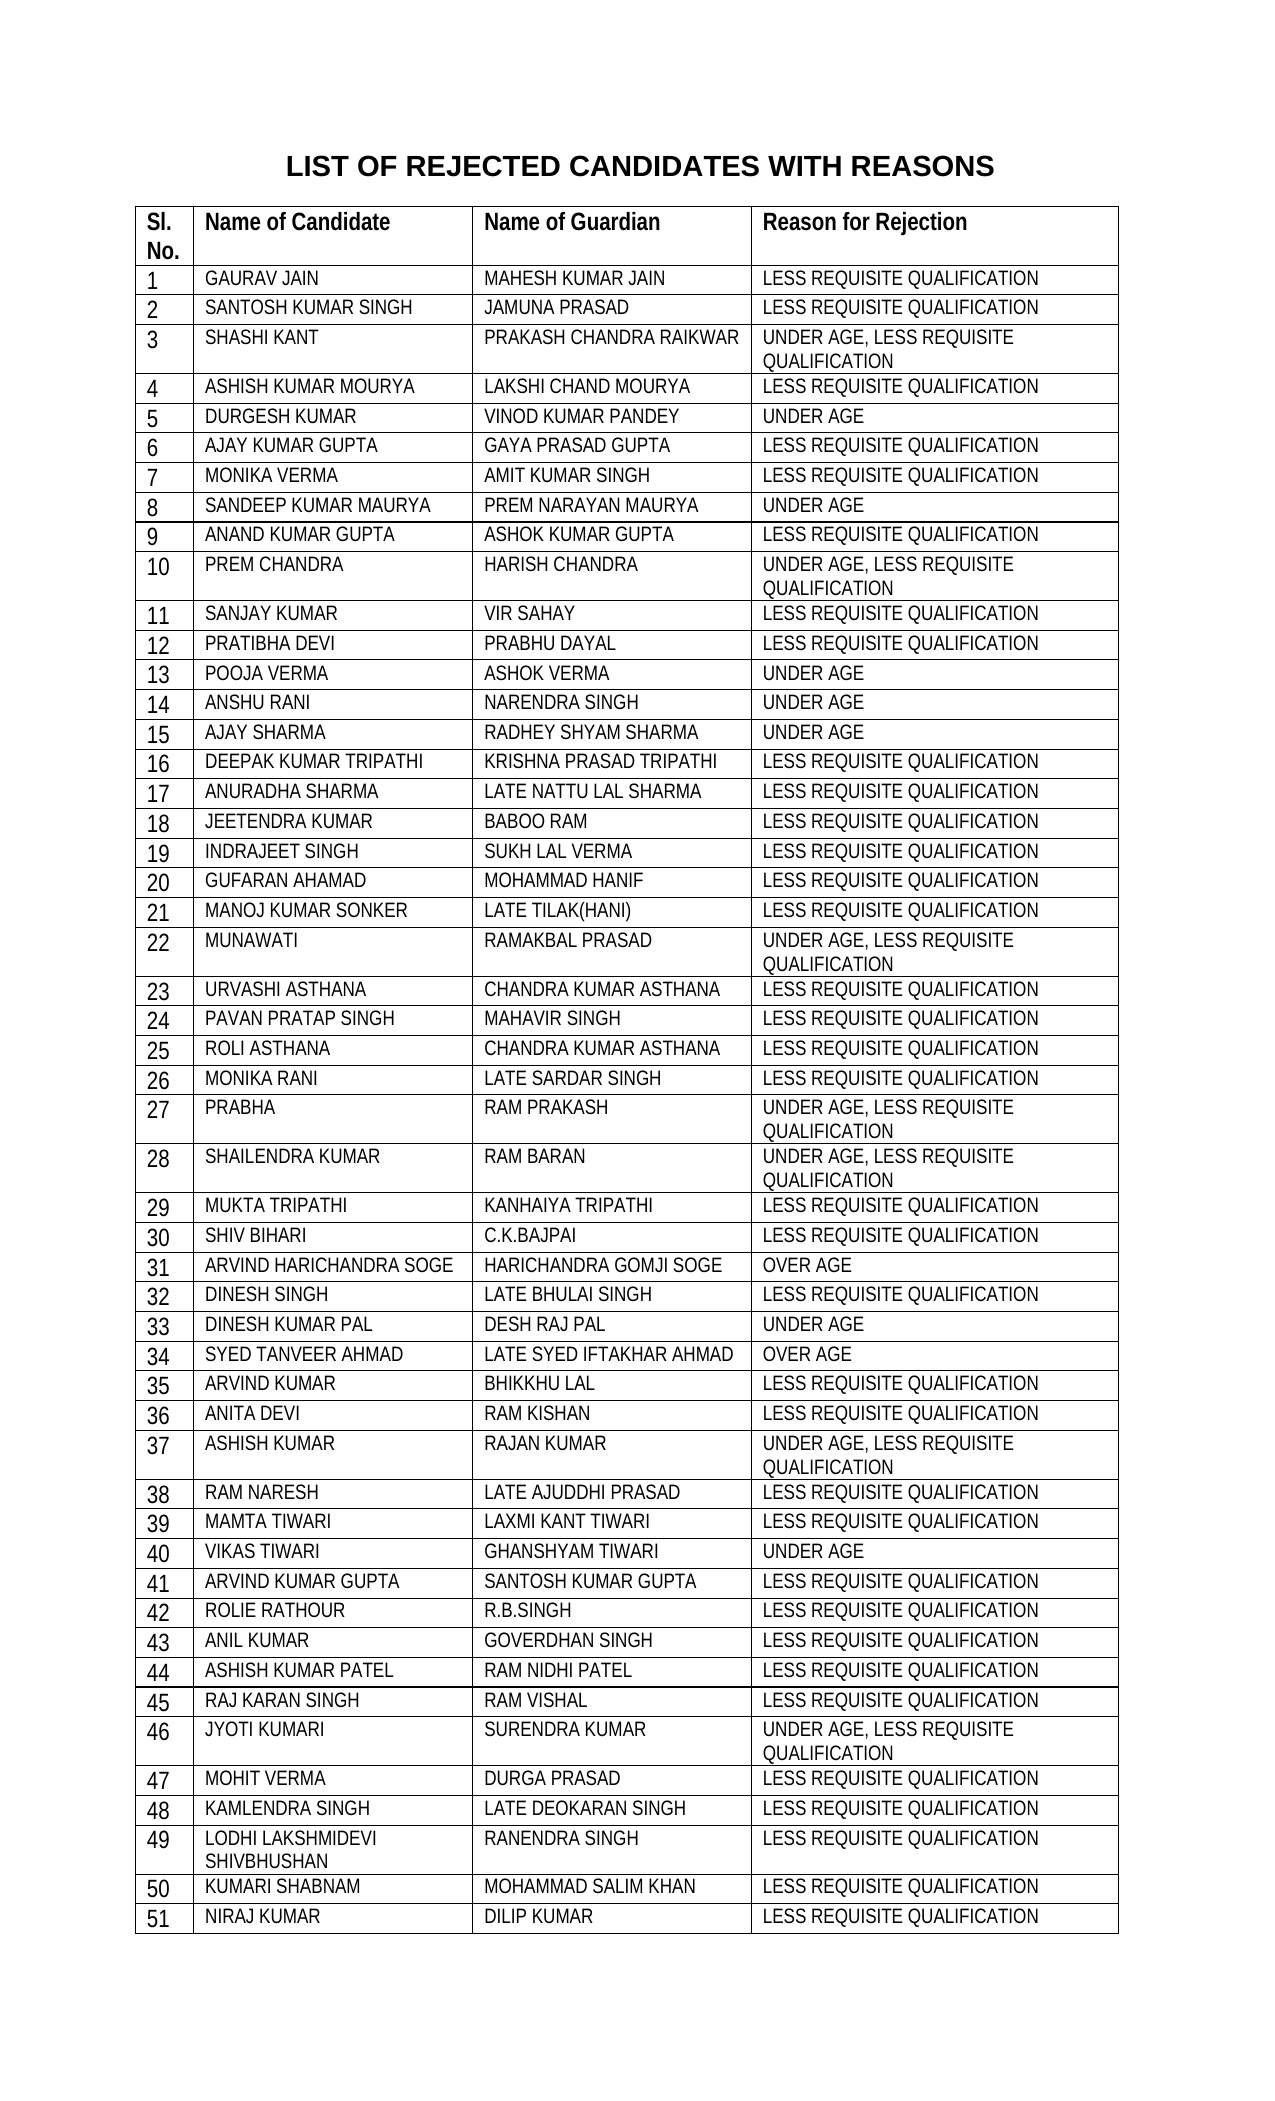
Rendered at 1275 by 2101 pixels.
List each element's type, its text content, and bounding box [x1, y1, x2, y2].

table_cell UNDER AGE, LESS REQUISITE QUALIFICATION [752, 1717, 1118, 1765]
table_cell KRISHNA PRASAD TRIPATHI [473, 750, 751, 778]
table_cell ARVIND KUMAR [194, 1371, 472, 1400]
table_cell 14 [136, 690, 193, 719]
table_cell LESS REQUISITE QUALIFICATION [752, 601, 1118, 630]
table_cell SANTOSH KUMAR GUPTA [473, 1569, 751, 1597]
table_cell INDRAJEET SINGH [194, 839, 472, 867]
table_cell UNDER AGE [752, 660, 1118, 689]
table_cell GOVERDHAN SINGH [473, 1628, 751, 1657]
table_cell 4 [136, 374, 193, 403]
table_cell 13 [136, 660, 193, 689]
table_cell 33 [136, 1312, 193, 1341]
table_cell MONIKA RANI [194, 1066, 472, 1094]
table_cell SURENDRA KUMAR [473, 1717, 751, 1765]
table_cell LESS REQUISITE QUALIFICATION [752, 1223, 1118, 1252]
table_cell RANENDRA SINGH [473, 1826, 751, 1873]
table_cell 24 [136, 1006, 193, 1035]
table_cell SHASHI KANT [194, 325, 472, 373]
table_cell LATE TILAK(HANI) [473, 898, 751, 927]
table_cell UNDER AGE [752, 690, 1118, 719]
table_cell 31 [136, 1253, 193, 1281]
table_cell 12 [136, 631, 193, 659]
table_cell 45 [136, 1688, 193, 1716]
table_cell LESS REQUISITE QUALIFICATION [752, 1371, 1118, 1400]
table_cell PRABHA [194, 1095, 472, 1143]
table_cell 22 [136, 928, 193, 976]
table_cell ANITA DEVI [194, 1401, 472, 1430]
table_cell LESS REQUISITE QUALIFICATION [752, 631, 1118, 659]
table_cell AMIT KUMAR SINGH [473, 463, 751, 492]
table_cell UNDER AGE [752, 493, 1118, 521]
table_cell LATE NATTU LAL SHARMA [473, 779, 751, 808]
table_cell LESS REQUISITE QUALIFICATION [752, 1401, 1118, 1430]
table_cell C.K.BAJPAI [473, 1223, 751, 1252]
table_cell 47 [136, 1766, 193, 1795]
table_cell LESS REQUISITE QUALIFICATION [752, 1766, 1118, 1795]
table_cell DURGA PRASAD [473, 1766, 751, 1795]
table_cell 19 [136, 839, 193, 867]
table_cell 7 [136, 463, 193, 492]
table_cell NARENDRA SINGH [473, 690, 751, 719]
table_cell RAMAKBAL PRASAD [473, 928, 751, 976]
table_cell UNDER AGE, LESS REQUISITE QUALIFICATION [752, 325, 1118, 373]
table_cell UNDER AGE [752, 1539, 1118, 1568]
table_cell LESS REQUISITE QUALIFICATION [752, 1599, 1118, 1627]
table_cell 15 [136, 720, 193, 748]
table_cell 6 [136, 433, 193, 462]
table_cell LESS REQUISITE QUALIFICATION [752, 1628, 1118, 1657]
table_cell 5 [136, 404, 193, 432]
table_cell LATE SARDAR SINGH [473, 1066, 751, 1094]
table_cell GAURAV JAIN [194, 266, 472, 294]
table_cell ARVIND HARICHANDRA SOGE [194, 1253, 472, 1281]
table_cell ANIL KUMAR [194, 1628, 472, 1657]
table_cell GHANSHYAM TIWARI [473, 1539, 751, 1568]
table_cell LESS REQUISITE QUALIFICATION [752, 374, 1118, 403]
table_header Name of Candidate [194, 207, 472, 264]
table_cell LESS REQUISITE QUALIFICATION [752, 295, 1118, 324]
table_cell OVER AGE [752, 1253, 1118, 1281]
table_cell MOHAMMAD SALIM KHAN [473, 1875, 751, 1903]
table_cell 38 [136, 1480, 193, 1508]
table_cell VINOD KUMAR PANDEY [473, 404, 751, 432]
table_cell 40 [136, 1539, 193, 1568]
table_cell MAHESH KUMAR JAIN [473, 266, 751, 294]
table_cell SYED TANVEER AHMAD [194, 1342, 472, 1370]
table_cell PRATIBHA DEVI [194, 631, 472, 659]
table_cell DINESH KUMAR PAL [194, 1312, 472, 1341]
table_cell 16 [136, 750, 193, 778]
table_cell 30 [136, 1223, 193, 1252]
table_cell LESS REQUISITE QUALIFICATION [752, 1509, 1118, 1538]
table_cell 27 [136, 1095, 193, 1143]
table_cell LESS REQUISITE QUALIFICATION [752, 1569, 1118, 1597]
table_cell KUMARI SHABNAM [194, 1875, 472, 1903]
table_cell 9 [136, 523, 193, 551]
table_cell PAVAN PRATAP SINGH [194, 1006, 472, 1035]
table_cell UNDER AGE [752, 1312, 1118, 1341]
table_header Sl. No. [136, 207, 193, 264]
table_cell PRAKASH CHANDRA RAIKWAR [473, 325, 751, 373]
table_cell MANOJ KUMAR SONKER [194, 898, 472, 927]
table_cell MUKTA TRIPATHI [194, 1193, 472, 1222]
table_cell JYOTI KUMARI [194, 1717, 472, 1765]
table_cell BHIKKHU LAL [473, 1371, 751, 1400]
table_cell DEEPAK KUMAR TRIPATHI [194, 750, 472, 778]
table_cell 35 [136, 1371, 193, 1400]
table_cell 42 [136, 1599, 193, 1627]
table_cell ASHISH KUMAR MOURYA [194, 374, 472, 403]
table_cell LESS REQUISITE QUALIFICATION [752, 1193, 1118, 1222]
table_cell HARISH CHANDRA [473, 552, 751, 600]
table_cell ANSHU RANI [194, 690, 472, 719]
table_header Name of Guardian [473, 207, 751, 264]
table_cell CHANDRA KUMAR ASTHANA [473, 1036, 751, 1064]
table_cell 43 [136, 1628, 193, 1657]
table_cell LESS REQUISITE QUALIFICATION [752, 266, 1118, 294]
table_cell LESS REQUISITE QUALIFICATION [752, 977, 1118, 1005]
table_cell 26 [136, 1066, 193, 1094]
table_cell 10 [136, 552, 193, 600]
table_cell R.B.SINGH [473, 1599, 751, 1627]
table_cell LESS REQUISITE QUALIFICATION [752, 1480, 1118, 1508]
table_cell LAKSHI CHAND MOURYA [473, 374, 751, 403]
table_cell MAMTA TIWARI [194, 1509, 472, 1538]
table_cell LESS REQUISITE QUALIFICATION [752, 1875, 1118, 1903]
table_cell NIRAJ KUMAR [194, 1904, 472, 1933]
table_cell LESS REQUISITE QUALIFICATION [752, 463, 1118, 492]
table_cell ARVIND KUMAR GUPTA [194, 1569, 472, 1597]
table_cell 32 [136, 1282, 193, 1311]
table_cell 21 [136, 898, 193, 927]
table_cell RAM BARAN [473, 1144, 751, 1192]
table_cell JAMUNA PRASAD [473, 295, 751, 324]
table_cell AJAY SHARMA [194, 720, 472, 748]
table_cell LESS REQUISITE QUALIFICATION [752, 750, 1118, 778]
table_cell 17 [136, 779, 193, 808]
table_cell 39 [136, 1509, 193, 1538]
table_cell MOHIT VERMA [194, 1766, 472, 1795]
table_cell PREM CHANDRA [194, 552, 472, 600]
table_cell 34 [136, 1342, 193, 1370]
table_cell 23 [136, 977, 193, 1005]
table_cell 49 [136, 1826, 193, 1873]
table_cell ANURADHA SHARMA [194, 779, 472, 808]
table_cell RAJAN KUMAR [473, 1431, 751, 1479]
table_cell LATE AJUDDHI PRASAD [473, 1480, 751, 1508]
table_cell ROLI ASTHANA [194, 1036, 472, 1064]
table_cell SANTOSH KUMAR SINGH [194, 295, 472, 324]
table_cell UNDER AGE, LESS REQUISITE QUALIFICATION [752, 1095, 1118, 1143]
table_cell SANJAY KUMAR [194, 601, 472, 630]
table_cell RAM PRAKASH [473, 1095, 751, 1143]
table_cell ASHISH KUMAR PATEL [194, 1658, 472, 1686]
table_cell 36 [136, 1401, 193, 1430]
table_cell UNDER AGE, LESS REQUISITE QUALIFICATION [752, 928, 1118, 976]
table_cell LESS REQUISITE QUALIFICATION [752, 523, 1118, 551]
table_cell OVER AGE [752, 1342, 1118, 1370]
table_cell 46 [136, 1717, 193, 1765]
table_cell URVASHI ASTHANA [194, 977, 472, 1005]
table_cell UNDER AGE, LESS REQUISITE QUALIFICATION [752, 1144, 1118, 1192]
table_cell 20 [136, 868, 193, 897]
table_cell LESS REQUISITE QUALIFICATION [752, 1796, 1118, 1824]
table_cell UNDER AGE, LESS REQUISITE QUALIFICATION [752, 552, 1118, 600]
table_cell 28 [136, 1144, 193, 1192]
table_cell 11 [136, 601, 193, 630]
table_cell LATE SYED IFTAKHAR AHMAD [473, 1342, 751, 1370]
table_cell ANAND KUMAR GUPTA [194, 523, 472, 551]
table_cell VIKAS TIWARI [194, 1539, 472, 1568]
table_cell LODHI LAKSHMIDEVI SHIVBHUSHAN [194, 1826, 472, 1873]
table_cell LESS REQUISITE QUALIFICATION [752, 1282, 1118, 1311]
table_cell SUKH LAL VERMA [473, 839, 751, 867]
table_cell 51 [136, 1904, 193, 1933]
table_cell 37 [136, 1431, 193, 1479]
table_cell 48 [136, 1796, 193, 1824]
table_cell JEETENDRA KUMAR [194, 809, 472, 837]
table_cell LESS REQUISITE QUALIFICATION [752, 839, 1118, 867]
table_cell KAMLENDRA SINGH [194, 1796, 472, 1824]
table_cell GUFARAN AHAMAD [194, 868, 472, 897]
table_cell LAXMI KANT TIWARI [473, 1509, 751, 1538]
table_cell 2 [136, 295, 193, 324]
table_cell LESS REQUISITE QUALIFICATION [752, 809, 1118, 837]
table_cell LESS REQUISITE QUALIFICATION [752, 1658, 1118, 1686]
table_cell 1 [136, 266, 193, 294]
table_cell SHIV BIHARI [194, 1223, 472, 1252]
table_cell SHAILENDRA KUMAR [194, 1144, 472, 1192]
table_cell RAM VISHAL [473, 1688, 751, 1716]
table_cell LATE BHULAI SINGH [473, 1282, 751, 1311]
table_cell 18 [136, 809, 193, 837]
table_cell UNDER AGE, LESS REQUISITE QUALIFICATION [752, 1431, 1118, 1479]
table_cell LESS REQUISITE QUALIFICATION [752, 433, 1118, 462]
table_cell SANDEEP KUMAR MAURYA [194, 493, 472, 521]
table_cell ASHISH KUMAR [194, 1431, 472, 1479]
text LIST OF REJECTED CANDIDATES WITH REASONS [150, 150, 1125, 183]
table_cell VIR SAHAY [473, 601, 751, 630]
table_cell LATE DEOKARAN SINGH [473, 1796, 751, 1824]
table_cell 3 [136, 325, 193, 373]
table_cell ASHOK KUMAR GUPTA [473, 523, 751, 551]
table_cell ASHOK VERMA [473, 660, 751, 689]
table_cell GAYA PRASAD GUPTA [473, 433, 751, 462]
table_cell MUNAWATI [194, 928, 472, 976]
table_cell KANHAIYA TRIPATHI [473, 1193, 751, 1222]
table_cell AJAY KUMAR GUPTA [194, 433, 472, 462]
table_cell RAM NIDHI PATEL [473, 1658, 751, 1686]
table_cell PREM NARAYAN MAURYA [473, 493, 751, 521]
table_cell MOHAMMAD HANIF [473, 868, 751, 897]
table_cell LESS REQUISITE QUALIFICATION [752, 1904, 1118, 1933]
table_cell UNDER AGE [752, 404, 1118, 432]
table_cell RADHEY SHYAM SHARMA [473, 720, 751, 748]
table_cell CHANDRA KUMAR ASTHANA [473, 977, 751, 1005]
table_cell HARICHANDRA GOMJI SOGE [473, 1253, 751, 1281]
table_cell 29 [136, 1193, 193, 1222]
table_cell LESS REQUISITE QUALIFICATION [752, 1036, 1118, 1064]
table_cell 50 [136, 1875, 193, 1903]
table_cell 8 [136, 493, 193, 521]
table_cell LESS REQUISITE QUALIFICATION [752, 779, 1118, 808]
table_cell MONIKA VERMA [194, 463, 472, 492]
table_cell RAM NARESH [194, 1480, 472, 1508]
table_cell BABOO RAM [473, 809, 751, 837]
table_cell LESS REQUISITE QUALIFICATION [752, 1066, 1118, 1094]
table_cell DINESH SINGH [194, 1282, 472, 1311]
table_cell LESS REQUISITE QUALIFICATION [752, 1688, 1118, 1716]
table_cell PRABHU DAYAL [473, 631, 751, 659]
table_cell DURGESH KUMAR [194, 404, 472, 432]
table_cell ROLIE RATHOUR [194, 1599, 472, 1627]
table_cell LESS REQUISITE QUALIFICATION [752, 898, 1118, 927]
table_cell DILIP KUMAR [473, 1904, 751, 1933]
table_cell LESS REQUISITE QUALIFICATION [752, 868, 1118, 897]
table_header Reason for Rejection [752, 207, 1118, 264]
table_cell RAM KISHAN [473, 1401, 751, 1430]
table_cell 25 [136, 1036, 193, 1064]
table_cell UNDER AGE [752, 720, 1118, 748]
table_cell MAHAVIR SINGH [473, 1006, 751, 1035]
table_cell DESH RAJ PAL [473, 1312, 751, 1341]
table_cell RAJ KARAN SINGH [194, 1688, 472, 1716]
table_cell 44 [136, 1658, 193, 1686]
table_cell LESS REQUISITE QUALIFICATION [752, 1826, 1118, 1873]
table_cell POOJA VERMA [194, 660, 472, 689]
table_cell 41 [136, 1569, 193, 1597]
table_cell LESS REQUISITE QUALIFICATION [752, 1006, 1118, 1035]
